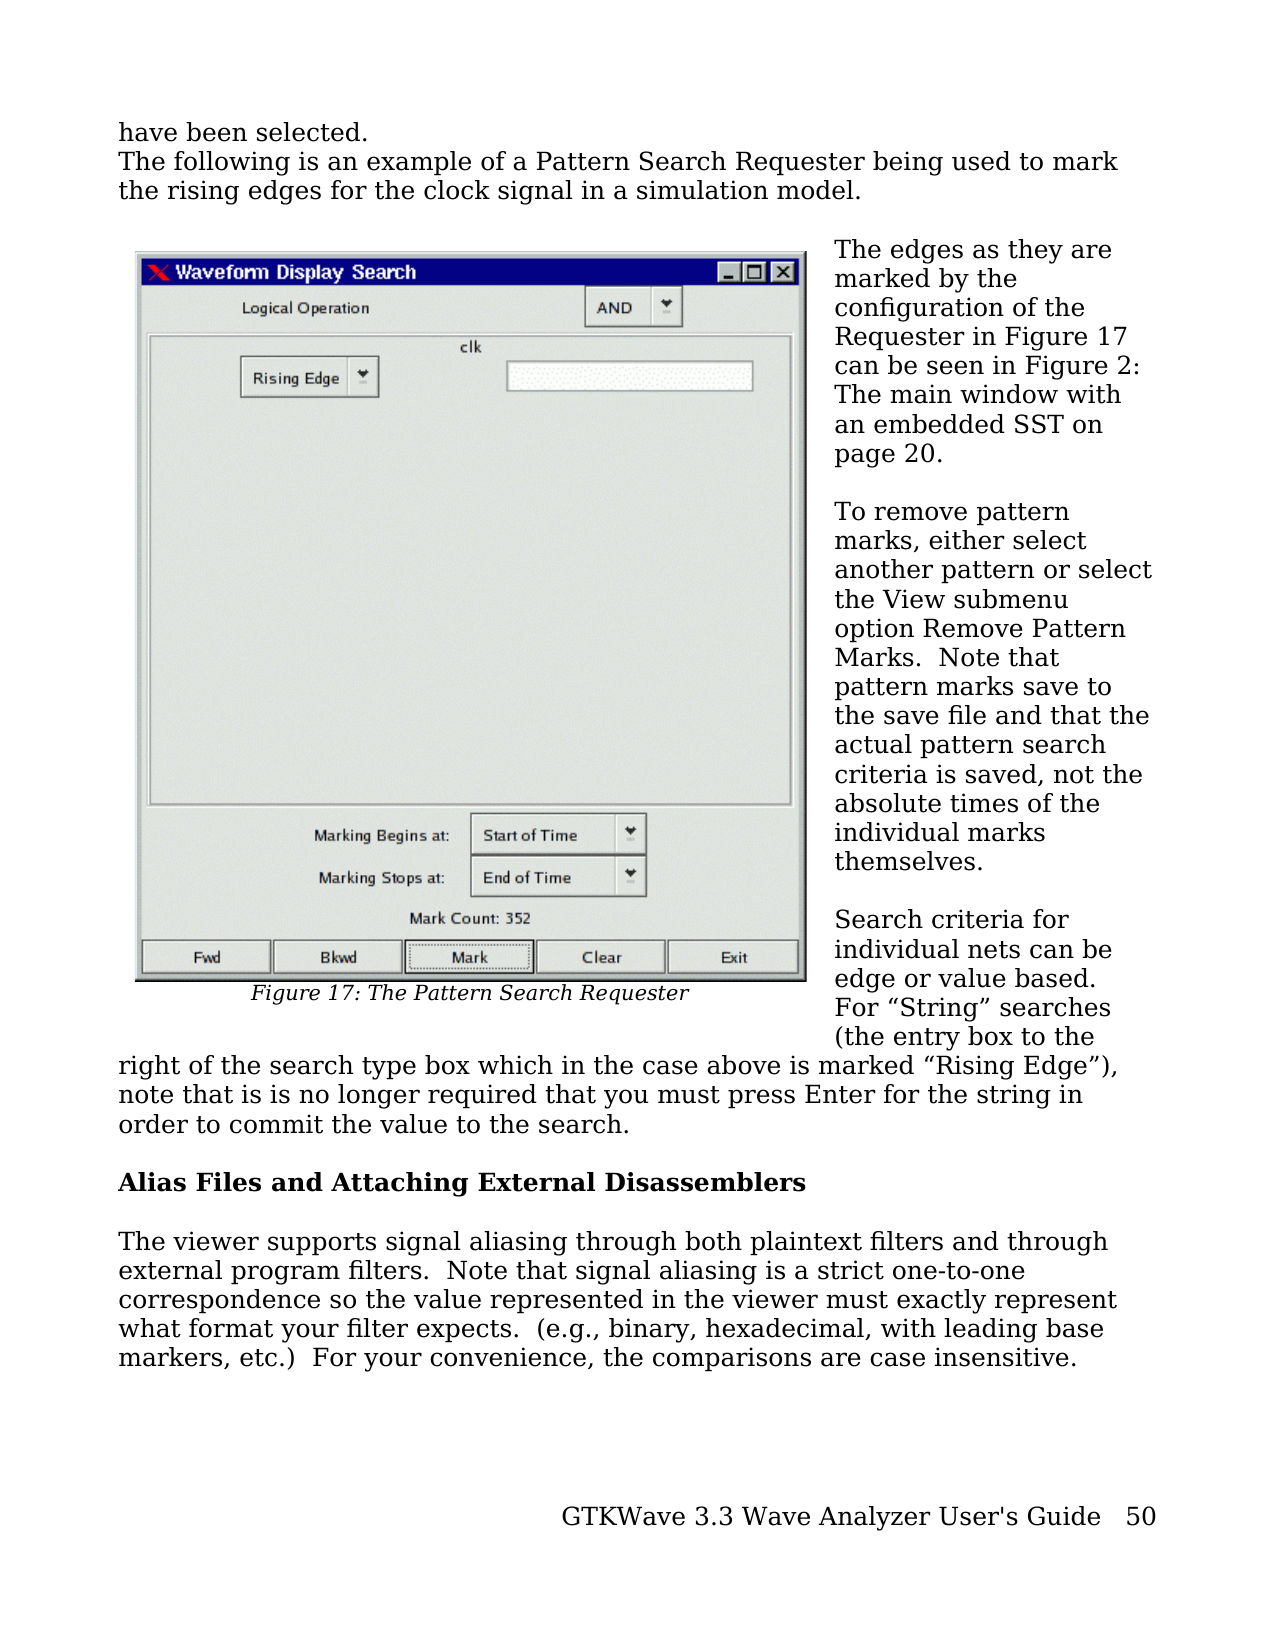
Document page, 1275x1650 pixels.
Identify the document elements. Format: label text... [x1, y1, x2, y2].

text The following is an example of a Pattern Search Requester being used to mark the rising edges for the clock signal in a simulation model. [118, 147, 1157, 206]
text The edges as they are marked by the configuration of the Requester in Figure 17 can be seen in Figure 2: The main window with an embedded SST on page 20. [118, 235, 1157, 1034]
text The viewer supports signal aliasing through both plaintext filters and through external program filters. Note that signal aliasing is a strict one-to-one correspondence so the value represented in the viewer must exactly represent what format your filter expects. (e.g., binary, hexadecimal, with leading base markers, etc.) For your convenience, the comparisons are case insensitive. [118, 1227, 1157, 1373]
text Figure 17: The Pattern Search Requester [134, 982, 806, 1005]
text have been selected. [118, 118, 1157, 147]
picture [134, 251, 807, 982]
text Search criteria for individual nets can be edge or value based. For “String” searches (the entry box to the right of the search type box which in the case above is marked “Rising Edge”), note that is is no longer required that you must press Enter for the string in order to commit the value to the search. [118, 906, 1157, 1139]
text Alias Files and Attaching External Disassemblers [118, 1168, 1157, 1197]
text To remove pattern marks, either select another pattern or select the View submenu option Remove Pattern Marks. Note that pattern marks save to the save file and that the actual pattern search criteria is saved, not the absolute times of the individual marks themselves. [822, 497, 1157, 876]
